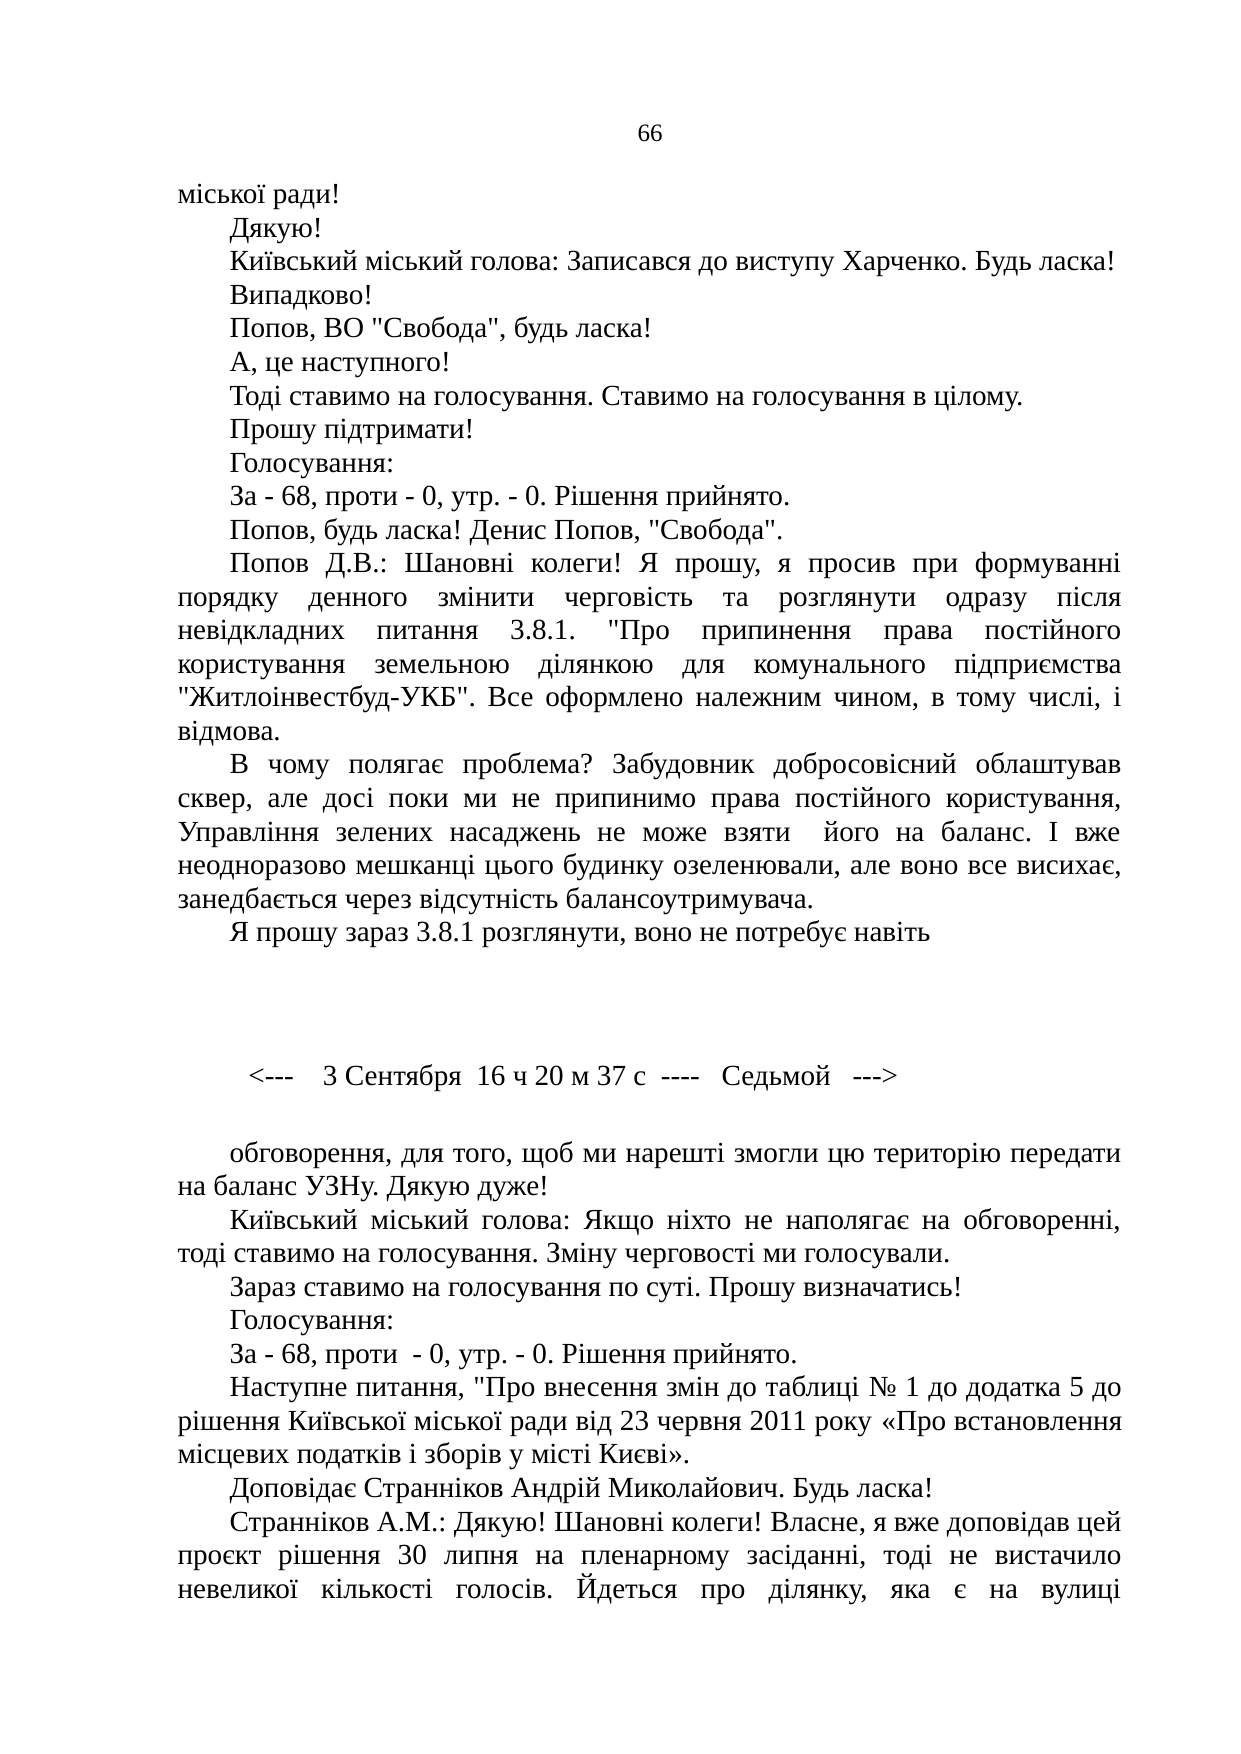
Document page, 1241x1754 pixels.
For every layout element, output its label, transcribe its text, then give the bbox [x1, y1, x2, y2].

text За - 68, проти - 0, утр. - 0. Рішення прийнято. [177, 1336, 1122, 1369]
text Випадково! [177, 277, 1122, 311]
text Доповідає Странніков Андрій Миколайович. Будь ласка! [177, 1470, 1122, 1504]
text Попов, будь ласка! Денис Попов, "Свобода". [177, 512, 1122, 545]
text Голосування: [177, 445, 1122, 478]
text Попов, ВО "Свобода", будь ласка! [177, 311, 1122, 344]
text Я прошу зараз 3.8.1 розглянути, воно не потребує навіть [177, 914, 1122, 948]
text Наступне питання, "Про внесення змін до таблиці № 1 до додатка 5 до рішення Київської міської ради від 23 червня 2011 року «Про встановлення місцевих податків і зборів у місті Києві». [177, 1369, 1122, 1470]
text Київський міський голова: Якщо ніхто не наполягає на обговоренні, тоді ставимо на голосування. Зміну черговості ми голосували. [177, 1202, 1122, 1269]
text Київський міський голова: Записався до виступу Харченко. Будь ласка! [177, 243, 1122, 277]
text Странніков А.М.: Дякую! Шановні колеги! Власне, я вже доповідав цей проєкт рішення 30 липня на пленарному засіданні, тоді не вистачило невеликої кількості голосів. Йдеться про ділянку, яка є на вулиці [177, 1504, 1122, 1604]
text Дякую! [177, 210, 1122, 243]
text міської ради! [177, 176, 1122, 210]
text Зараз ставимо на голосування по суті. Прошу визначатись! [177, 1269, 1122, 1302]
text Попов Д.В.: Шановні колеги! Я прошу, я просив при формуванні порядку денного змінити черговість та розглянути одразу після невідкладних питання 3.8.1. "Про припинення права постійного користування земельною ділянкою для комунального підприємства "Житлоінвестбуд-УКБ". Все оформлено належним чином, в тому числі, і відмова. [177, 545, 1122, 747]
text А, це наступного! [177, 344, 1122, 378]
text За - 68, проти - 0, утр. - 0. Рішення прийнято. [177, 478, 1122, 512]
text Голосування: [177, 1302, 1122, 1336]
text <--- 3 Сентября 16 ч 20 м 37 с ---- Седьмой ---> [177, 1015, 1122, 1101]
text обговорення, для того, щоб ми нарешті змогли цю територію передати на баланс УЗНу. Дякую дуже! [177, 1135, 1122, 1202]
text Прошу підтримати! [177, 411, 1122, 445]
text В чому полягає проблема? Забудовник добросовісний облаштував сквер, але досі поки ми не припинимо права постійного користування, Управління зелених насаджень не може взяти його на баланс. І вже неодноразово мешканці цього будинку озеленювали, але воно все висихає, занедбається через відсутність балансоутримувача. [177, 747, 1122, 914]
text Тоді ставимо на голосування. Ставимо на голосування в цілому. [177, 378, 1122, 411]
